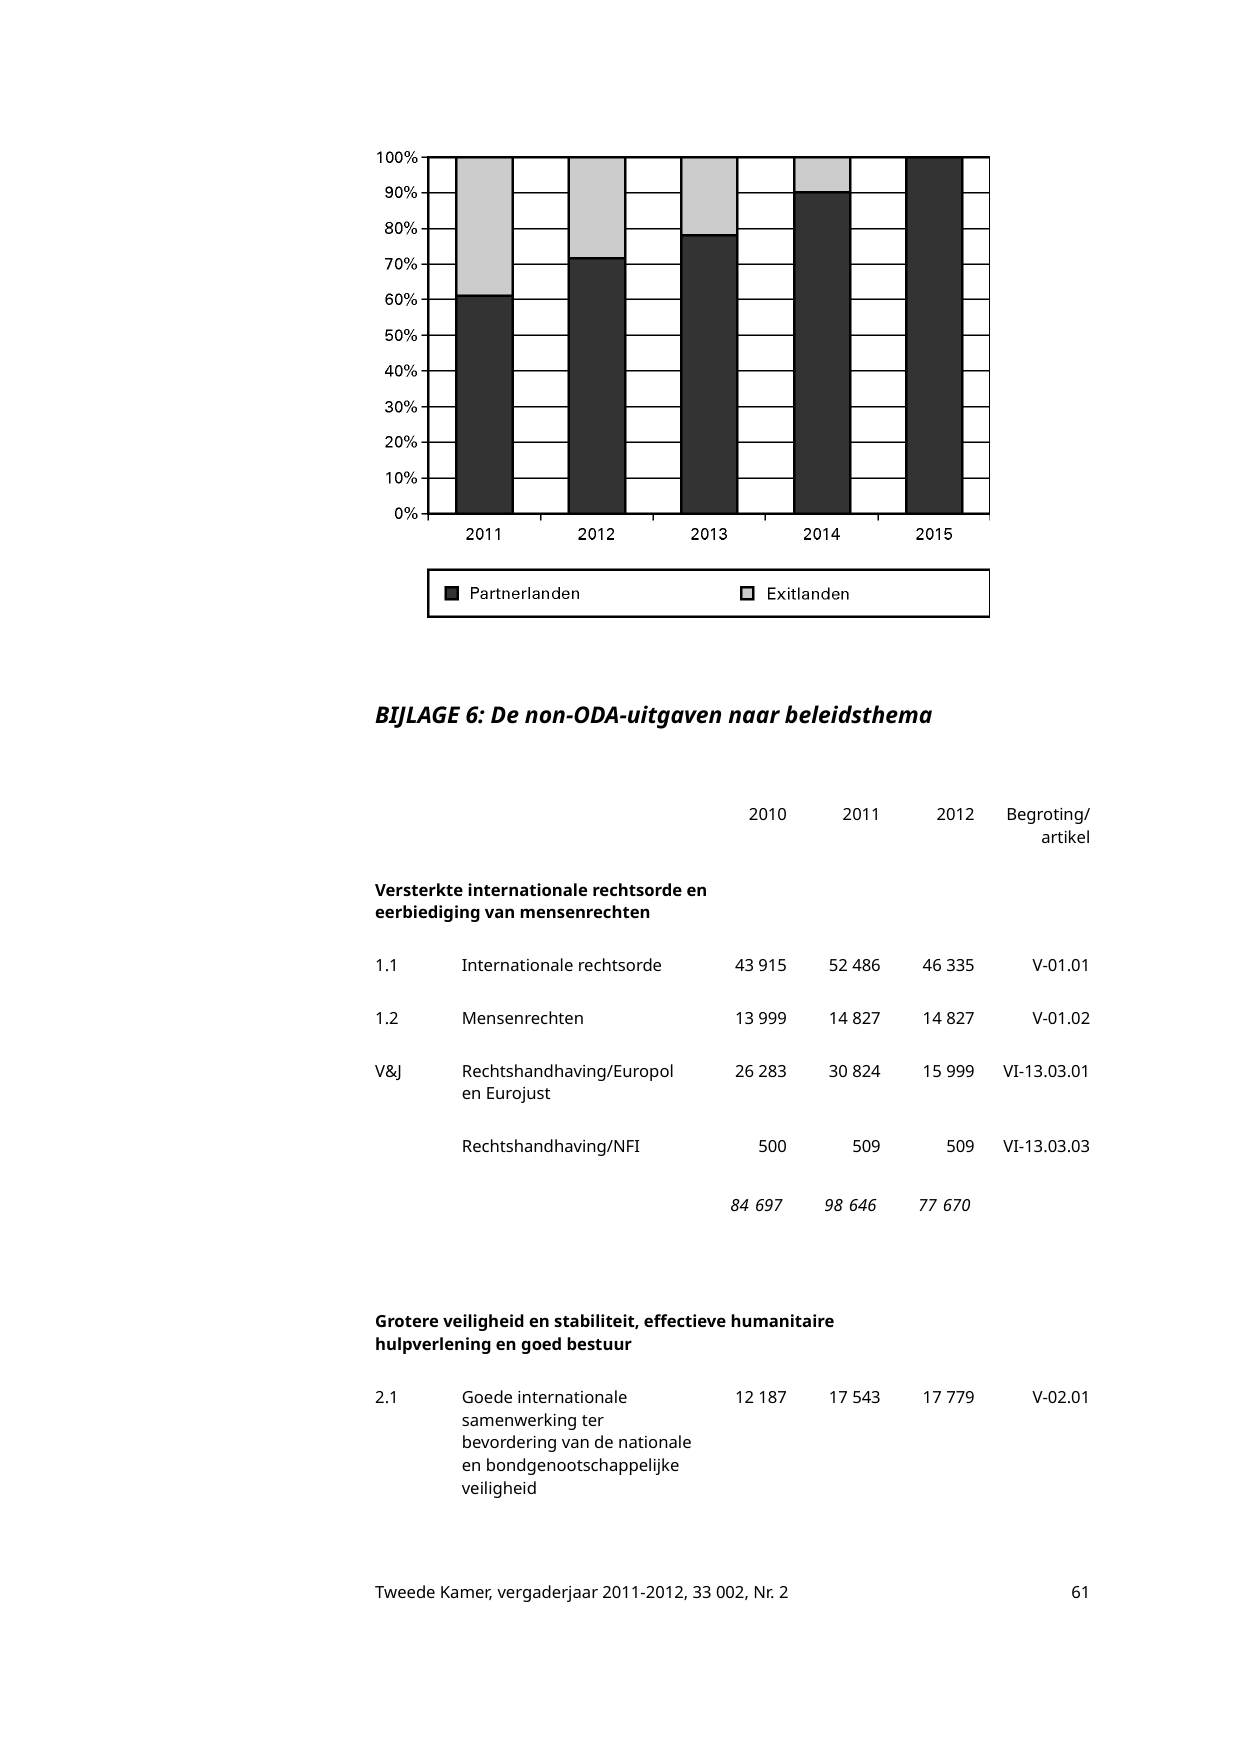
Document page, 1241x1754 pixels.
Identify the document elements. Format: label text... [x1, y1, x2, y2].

table_cell [787, 1252, 881, 1310]
table_cell Rechtshandhaving/Europol en Eurojust [462, 1059, 693, 1135]
table_header 2010 [693, 803, 787, 878]
table_cell [975, 1310, 1090, 1385]
table_cell 17 779 [881, 1385, 974, 1529]
table_cell 46 335 [881, 954, 974, 1007]
table_cell [693, 1252, 787, 1310]
table_cell 14 827 [787, 1007, 881, 1059]
table_header [375, 803, 462, 878]
table_cell [787, 879, 881, 954]
table_cell [975, 1252, 1090, 1310]
table_header 2012 [881, 803, 974, 878]
table_cell 17 543 [787, 1385, 881, 1529]
table_cell 12 187 [693, 1385, 787, 1529]
table_cell V-02.01 [975, 1385, 1090, 1529]
table_cell [462, 1193, 693, 1252]
table_cell 1.2 [375, 1007, 462, 1059]
table_cell 1.1 [375, 954, 462, 1007]
table_cell 500 [693, 1135, 787, 1193]
table_cell 15 999 [881, 1059, 974, 1135]
table_cell Grotere veiligheid en stabiliteit, effectieve humanitaire hulpverlening en goed bestuur [375, 1310, 881, 1385]
table_cell 52 486 [787, 954, 881, 1007]
table_cell 77 670 [881, 1193, 974, 1252]
table_cell V-01.02 [975, 1007, 1090, 1059]
table_cell [881, 1310, 974, 1385]
table_cell [975, 879, 1090, 954]
table_cell Rechtshandhaving/NFI [462, 1135, 693, 1193]
table_cell [462, 1252, 693, 1310]
table_cell 2.1 [375, 1385, 462, 1529]
table_cell 98 646 [787, 1193, 881, 1252]
table_cell Goede internationale samenwerking ter bevordering van de nationale en bondgenootschappelijke veiligheid [462, 1385, 693, 1529]
table_cell Versterkte internationale rechtsorde en eerbiediging van mensenrechten [375, 879, 787, 954]
table_cell Mensenrechten [462, 1007, 693, 1059]
table_cell [881, 879, 974, 954]
subtitle BIJLAGE 6: De non-ODA-uitgaven naar beleidsthema [375, 699, 1090, 730]
picture [375, 150, 990, 618]
table_header [462, 803, 693, 878]
table_cell VI-13.03.03 [975, 1135, 1090, 1193]
table_cell [975, 1193, 1090, 1252]
table_cell 43 915 [693, 954, 787, 1007]
table_cell [375, 1193, 462, 1252]
table_cell [375, 1252, 462, 1310]
table_cell 84 697 [693, 1193, 787, 1252]
table_cell VI-13.03.01 [975, 1059, 1090, 1135]
table_cell 13 999 [693, 1007, 787, 1059]
table_cell 509 [881, 1135, 974, 1193]
table_cell 26 283 [693, 1059, 787, 1135]
table_cell [375, 1135, 462, 1193]
table_cell V&J [375, 1059, 462, 1135]
table_cell [881, 1252, 974, 1310]
table_header Begroting/artikel [975, 803, 1090, 878]
table_cell 30 824 [787, 1059, 881, 1135]
table_cell Internationale rechtsorde [462, 954, 693, 1007]
table_cell 14 827 [881, 1007, 974, 1059]
table_cell V-01.01 [975, 954, 1090, 1007]
table_cell 509 [787, 1135, 881, 1193]
table_header 2011 [787, 803, 881, 878]
